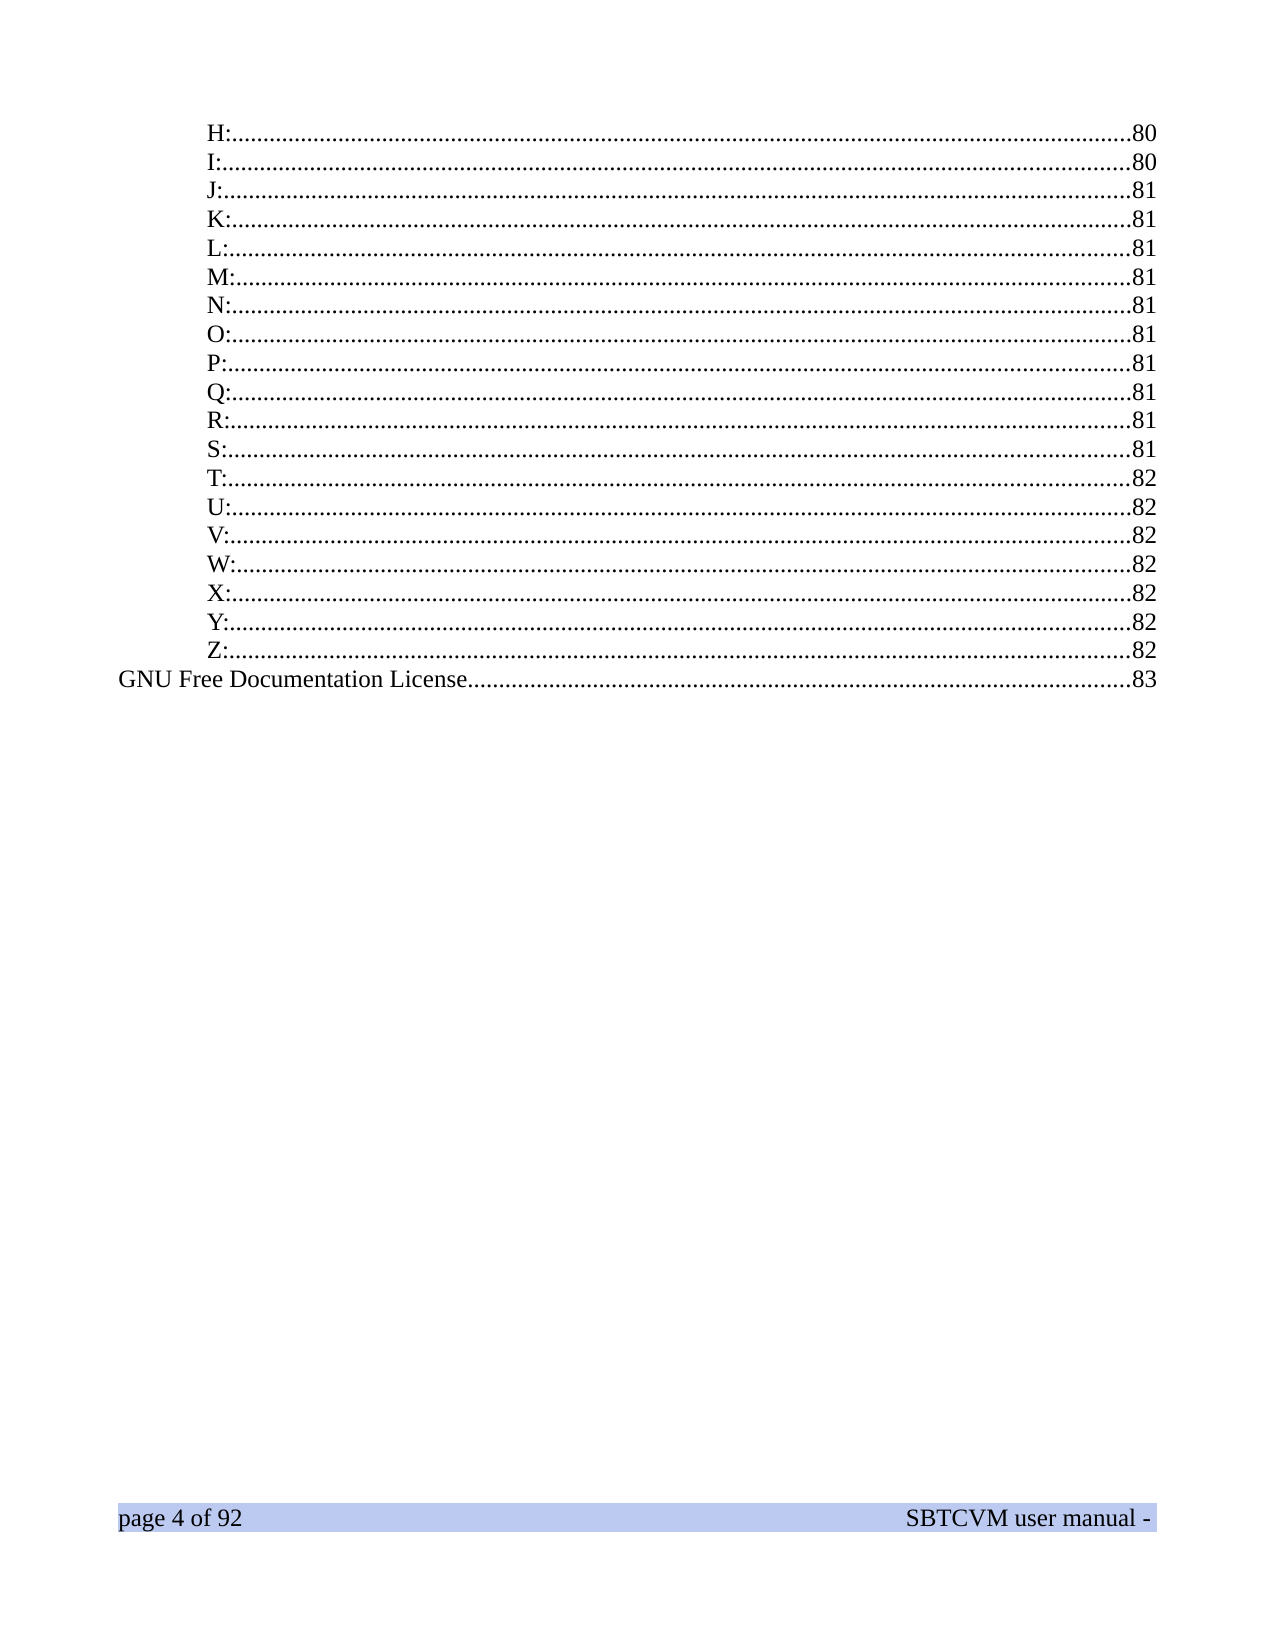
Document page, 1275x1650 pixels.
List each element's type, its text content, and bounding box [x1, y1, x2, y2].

text U: 82 [207, 492, 1157, 521]
text K: 81 [207, 204, 1157, 233]
text W: 82 [207, 549, 1157, 578]
text T: 82 [207, 463, 1157, 492]
text X: 82 [207, 578, 1157, 607]
text P: 81 [207, 348, 1157, 377]
text Y: 82 [207, 607, 1157, 636]
text V: 82 [207, 521, 1157, 549]
text R: 81 [207, 406, 1157, 434]
text Z: 82 [207, 636, 1157, 664]
text M: 81 [207, 262, 1157, 291]
text S: 81 [207, 434, 1157, 463]
text Q: 81 [207, 377, 1157, 406]
text O: 81 [207, 319, 1157, 348]
text L: 81 [207, 233, 1157, 262]
text J: 81 [207, 176, 1157, 204]
text I: 80 [207, 147, 1157, 176]
text GNU Free Documentation License 83 [118, 664, 1157, 693]
text H: 80 [207, 118, 1157, 147]
text N: 81 [207, 291, 1157, 319]
